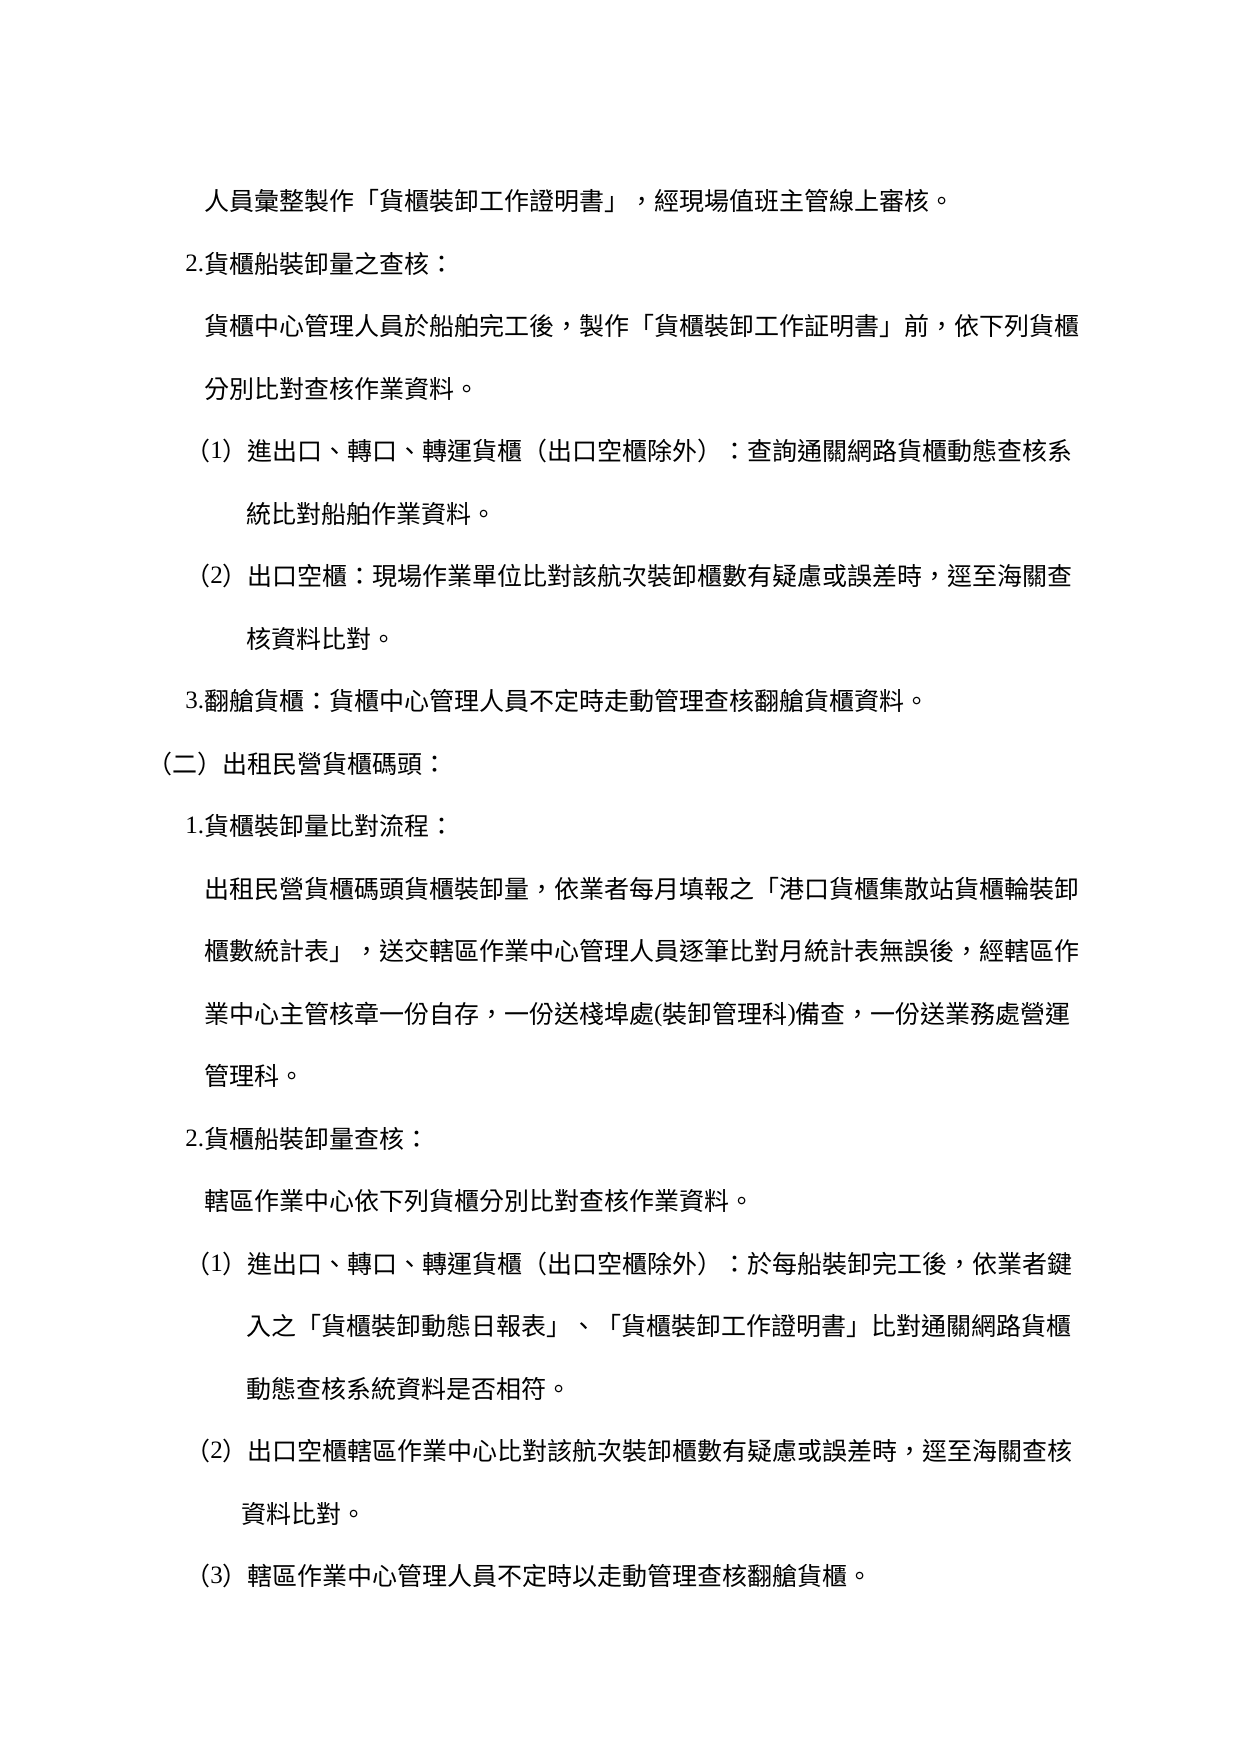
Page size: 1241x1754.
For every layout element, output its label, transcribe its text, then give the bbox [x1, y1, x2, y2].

text （2）出口空櫃：現場作業單位比對該航次裝卸櫃數有疑慮或誤差時，逕至海關查核資料比對。 [185, 533, 1092, 658]
text （3）轄區作業中心管理人員不定時以走動管理查核翻艙貨櫃。 [148, 1533, 1092, 1596]
text 2.貨櫃船裝卸量之查核： [148, 221, 1092, 283]
text （1）進出口、轉口、轉運貨櫃（出口空櫃除外）：查詢通關網路貨櫃動態查核系統比對船舶作業資料。 [185, 408, 1092, 533]
text 2.貨櫃船裝卸量查核： [148, 1096, 1092, 1158]
text 貨櫃中心管理人員於船舶完工後，製作「貨櫃裝卸工作証明書」前，依下列貨櫃分別比對查核作業資料。 [204, 283, 1092, 408]
text 3.翻艙貨櫃：貨櫃中心管理人員不定時走動管理查核翻艙貨櫃資料。 [148, 658, 1092, 721]
text （二）出租民營貨櫃碼頭： [148, 721, 1092, 783]
text （2）出口空櫃轄區作業中心比對該航次裝卸櫃數有疑慮或誤差時，逕至海關查核資料比對。 [185, 1408, 1092, 1533]
text 出租民營貨櫃碼頭貨櫃裝卸量，依業者每月填報之「港口貨櫃集散站貨櫃輪裝卸櫃數統計表」，送交轄區作業中心管理人員逐筆比對月統計表無誤後，經轄區作業中心主管核章一份自存，一份送棧埠處(裝卸管理科)備查，一份送業務處營運管理科。 [204, 846, 1092, 1096]
text 1.貨櫃裝卸量比對流程： [148, 783, 1092, 846]
text （1）進出口、轉口、轉運貨櫃（出口空櫃除外）：於每船裝卸完工後，依業者鍵入之「貨櫃裝卸動態日報表」、「貨櫃裝卸工作證明書」比對通關網路貨櫃動態查核系統資料是否相符。 [185, 1221, 1092, 1408]
text 人員彙整製作「貨櫃裝卸工作證明書」，經現場值班主管線上審核。 [204, 158, 1092, 221]
text 轄區作業中心依下列貨櫃分別比對查核作業資料。 [148, 1158, 1092, 1221]
